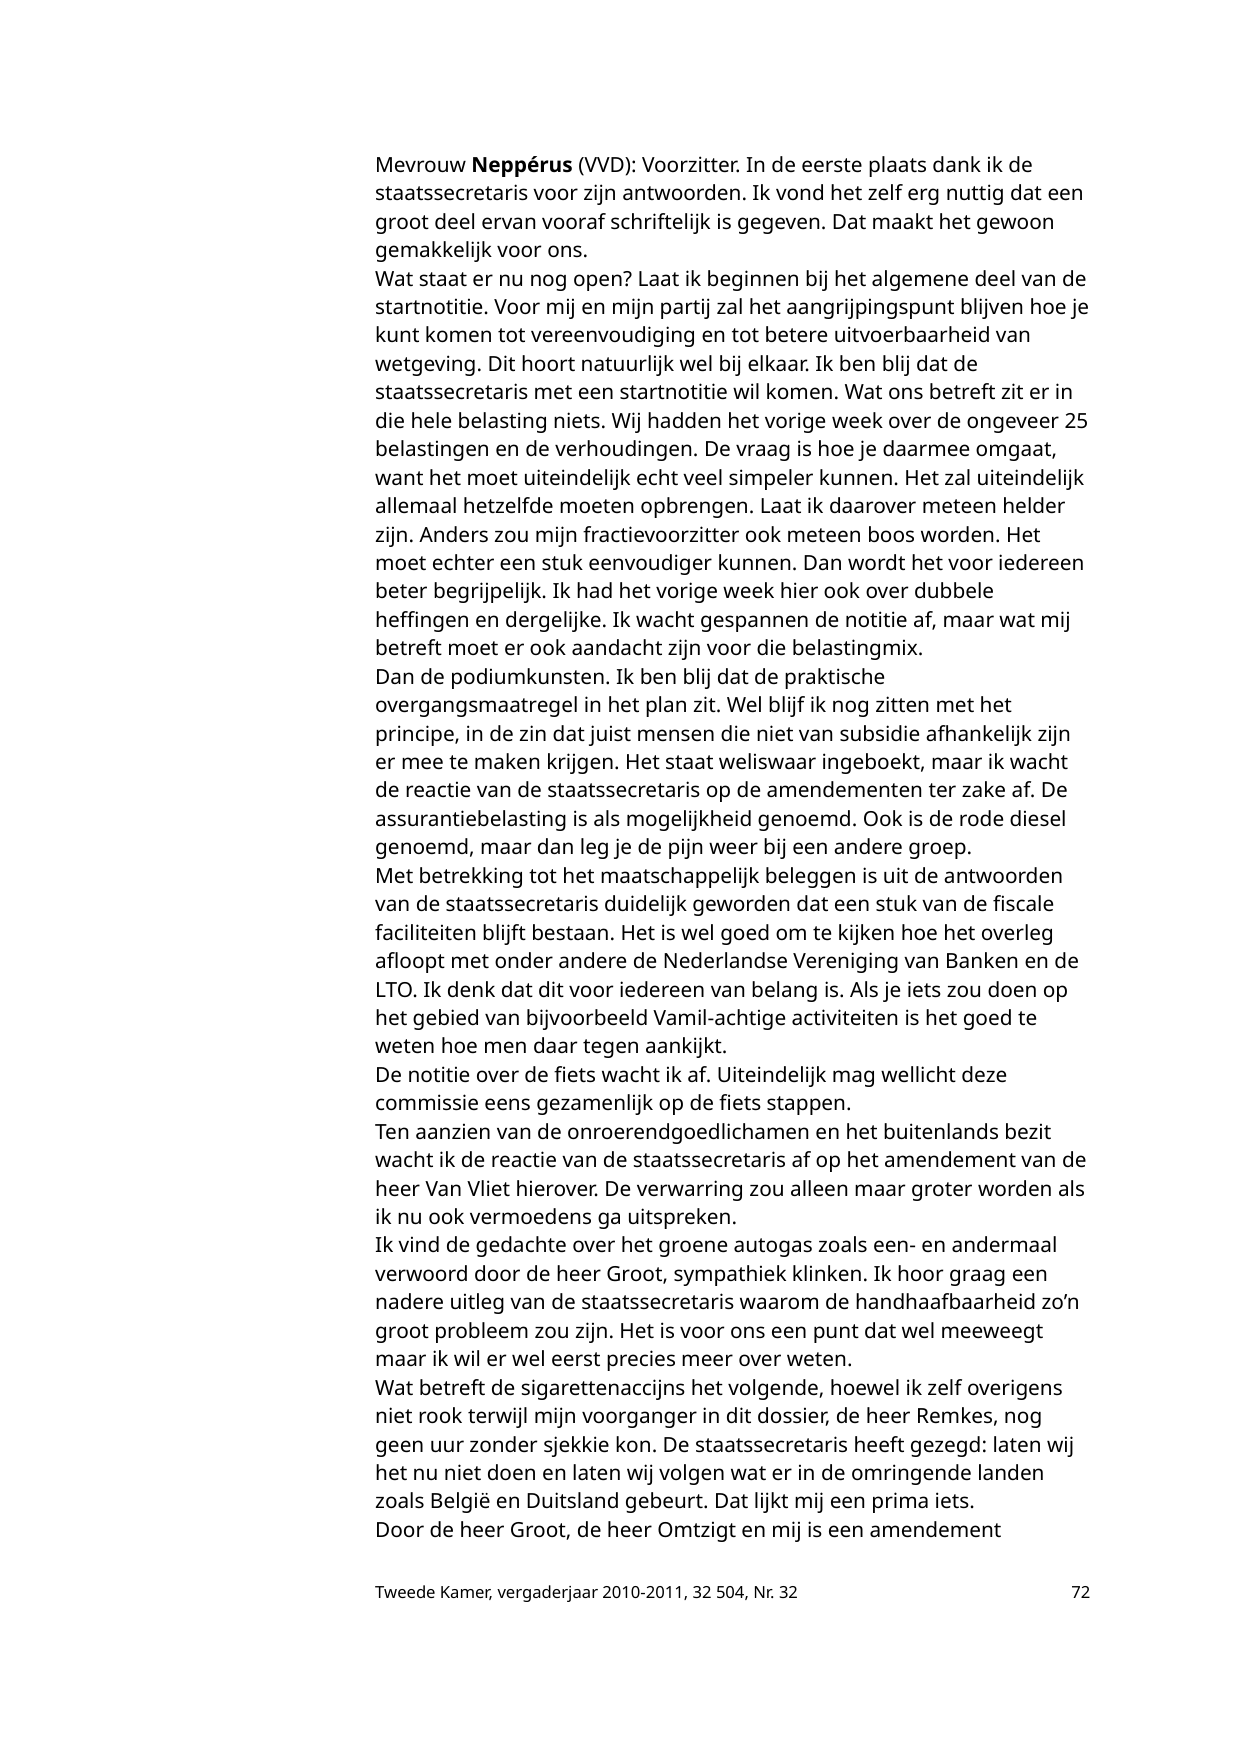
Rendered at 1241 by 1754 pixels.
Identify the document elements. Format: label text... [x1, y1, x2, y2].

text Wat betreft de sigarettenaccijns het volgende, hoewel ik zelf overigens niet rook terwijl mijn voorganger in dit dossier, de heer Remkes, nog geen uur zonder sjekkie kon. De staatssecretaris heeft gezegd: laten wij het nu niet doen en laten wij volgen wat er in de omringende landen zoals België en Duitsland gebeurt. Dat lijkt mij een prima iets. [375, 1373, 1090, 1515]
text Wat staat er nu nog open? Laat ik beginnen bij het algemene deel van de startnotitie. Voor mij en mijn partij zal het aangrijpingspunt blijven hoe je kunt komen tot vereenvoudiging en tot betere uitvoerbaarheid van wetgeving. Dit hoort natuurlijk wel bij elkaar. Ik ben blij dat de staatssecretaris met een startnotitie wil komen. Wat ons betreft zit er in die hele belasting niets. Wij hadden het vorige week over de ongeveer 25 belastingen en de verhoudingen. De vraag is hoe je daarmee omgaat, want het moet uiteindelijk echt veel simpeler kunnen. Het zal uiteindelijk allemaal hetzelfde moeten opbrengen. Laat ik daarover meteen helder zijn. Anders zou mijn fractievoorzitter ook meteen boos worden. Het moet echter een stuk eenvoudiger kunnen. Dan wordt het voor iedereen beter begrijpelijk. Ik had het vorige week hier ook over dubbele heffingen en dergelijke. Ik wacht gespannen de notitie af, maar wat mij betreft moet er ook aandacht zijn voor die belastingmix. [375, 264, 1090, 662]
text Met betrekking tot het maatschappelijk beleggen is uit de antwoorden van de staatssecretaris duidelijk geworden dat een stuk van de fiscale faciliteiten blijft bestaan. Het is wel goed om te kijken hoe het overleg afloopt met onder andere de Nederlandse Vereniging van Banken en de LTO. Ik denk dat dit voor iedereen van belang is. Als je iets zou doen op het gebied van bijvoorbeeld Vamil-achtige activiteiten is het goed te weten hoe men daar tegen aankijkt. [375, 861, 1090, 1060]
text Ten aanzien van de onroerendgoedlichamen en het buitenlands bezit wacht ik de reactie van de staatssecretaris af op het amendement van de heer Van Vliet hierover. De verwarring zou alleen maar groter worden als ik nu ook vermoedens ga uitspreken. [375, 1117, 1090, 1231]
text Ik vind de gedachte over het groene autogas zoals een- en andermaal verwoord door de heer Groot, sympathiek klinken. Ik hoor graag een nadere uitleg van de staatssecretaris waarom de handhaafbaarheid zo’n groot probleem zou zijn. Het is voor ons een punt dat wel meeweegt maar ik wil er wel eerst precies meer over weten. [375, 1231, 1090, 1373]
text Door de heer Groot, de heer Omtzigt en mij is een amendement [375, 1515, 1090, 1543]
text Mevrouw Neppérus (VVD): Voorzitter. In de eerste plaats dank ik de staatssecretaris voor zijn antwoorden. Ik vond het zelf erg nuttig dat een groot deel ervan vooraf schriftelijk is gegeven. Dat maakt het gewoon gemakkelijk voor ons. [375, 150, 1090, 264]
text Dan de podiumkunsten. Ik ben blij dat de praktische overgangsmaatregel in het plan zit. Wel blijf ik nog zitten met het principe, in de zin dat juist mensen die niet van subsidie afhankelijk zijn er mee te maken krijgen. Het staat weliswaar ingeboekt, maar ik wacht de reactie van de staatssecretaris op de amendementen ter zake af. De assurantiebelasting is als mogelijkheid genoemd. Ook is de rode diesel genoemd, maar dan leg je de pijn weer bij een andere groep. [375, 662, 1090, 861]
text De notitie over de fiets wacht ik af. Uiteindelijk mag wellicht deze commissie eens gezamenlijk op de fiets stappen. [375, 1060, 1090, 1117]
